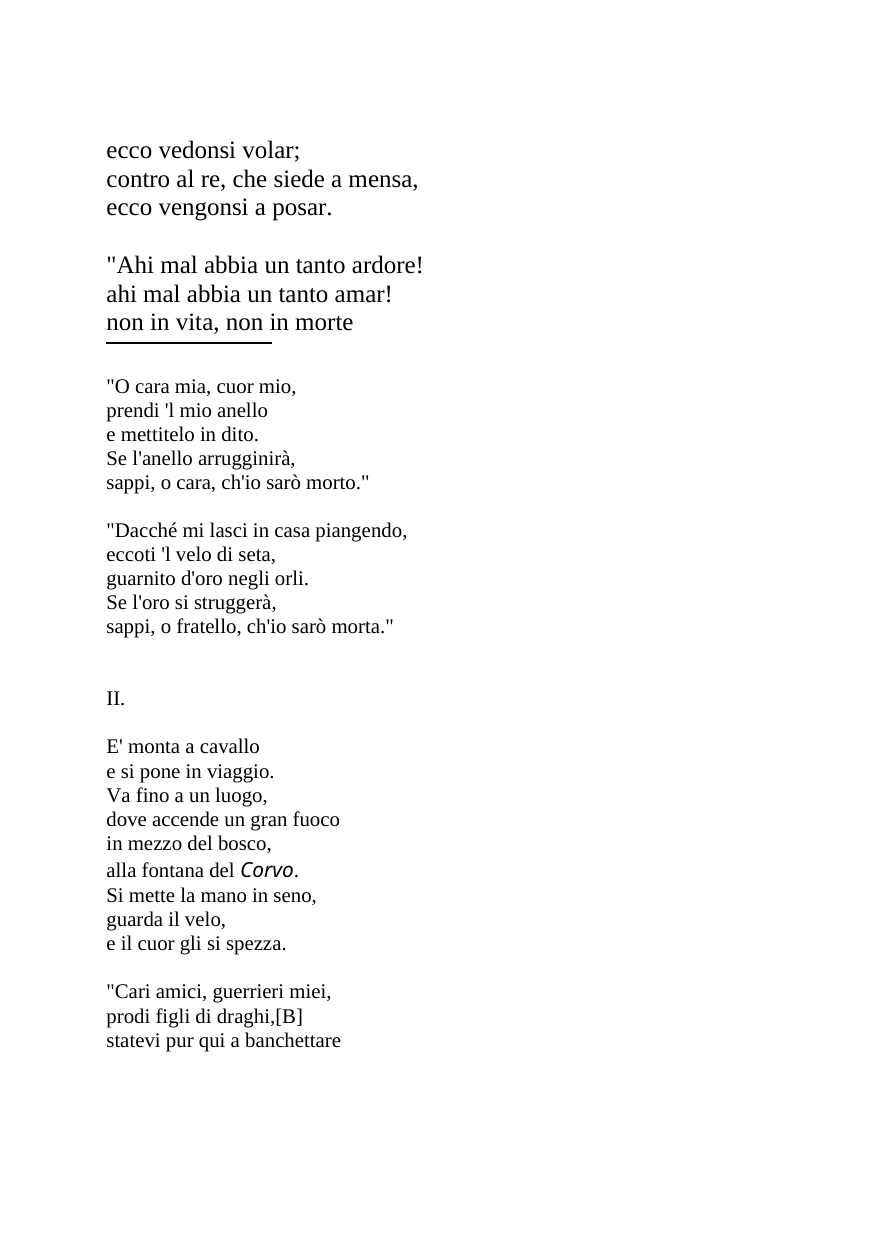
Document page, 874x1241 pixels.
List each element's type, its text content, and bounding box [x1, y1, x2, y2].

text guarnito d'oro negli orli. [106, 566, 768, 590]
text ecco vengonsi a posar. [106, 192, 768, 221]
text e si pone in viaggio. [106, 758, 768, 783]
text dove accende un gran fuoco [106, 807, 768, 831]
text e il cuor gli si spezza. [106, 931, 768, 955]
text E' monta a cavallo [106, 734, 768, 758]
text "Ahi mal abbia un tanto ardore! [106, 250, 768, 279]
text guarda il velo, [106, 907, 768, 931]
text non in vita, non in morte [106, 307, 768, 336]
text eccoti 'l velo di seta, [106, 542, 768, 566]
text prodi figli di draghi,[B] [106, 1003, 768, 1028]
text contro al re, che siede a mensa, [106, 164, 768, 192]
text "Dacché mi lasci in casa piangendo, [106, 518, 768, 542]
text ahi mal abbia un tanto amar! [106, 279, 768, 307]
text Se l'anello arrugginirà, [106, 446, 768, 470]
text sappi, o cara, ch'io sarò morto." [106, 470, 768, 494]
text in mezzo del bosco, [106, 831, 768, 855]
text alla fontana del Corvo. [106, 855, 768, 883]
text "Cari amici, guerrieri miei, [106, 979, 768, 1003]
text Se l'oro si struggerà, [106, 590, 768, 614]
text prendi 'l mio anello [106, 398, 768, 422]
text sappi, o fratello, ch'io sarò morta." [106, 614, 768, 638]
text statevi pur qui a banchettare [106, 1028, 768, 1052]
text "O cara mia, cuor mio, [106, 373, 768, 398]
text e mettitelo in dito. [106, 422, 768, 446]
text II. [106, 686, 768, 710]
text ecco vedonsi volar; [106, 135, 768, 164]
text Si mette la mano in seno, [106, 883, 768, 907]
text Va fino a un luogo, [106, 783, 768, 807]
